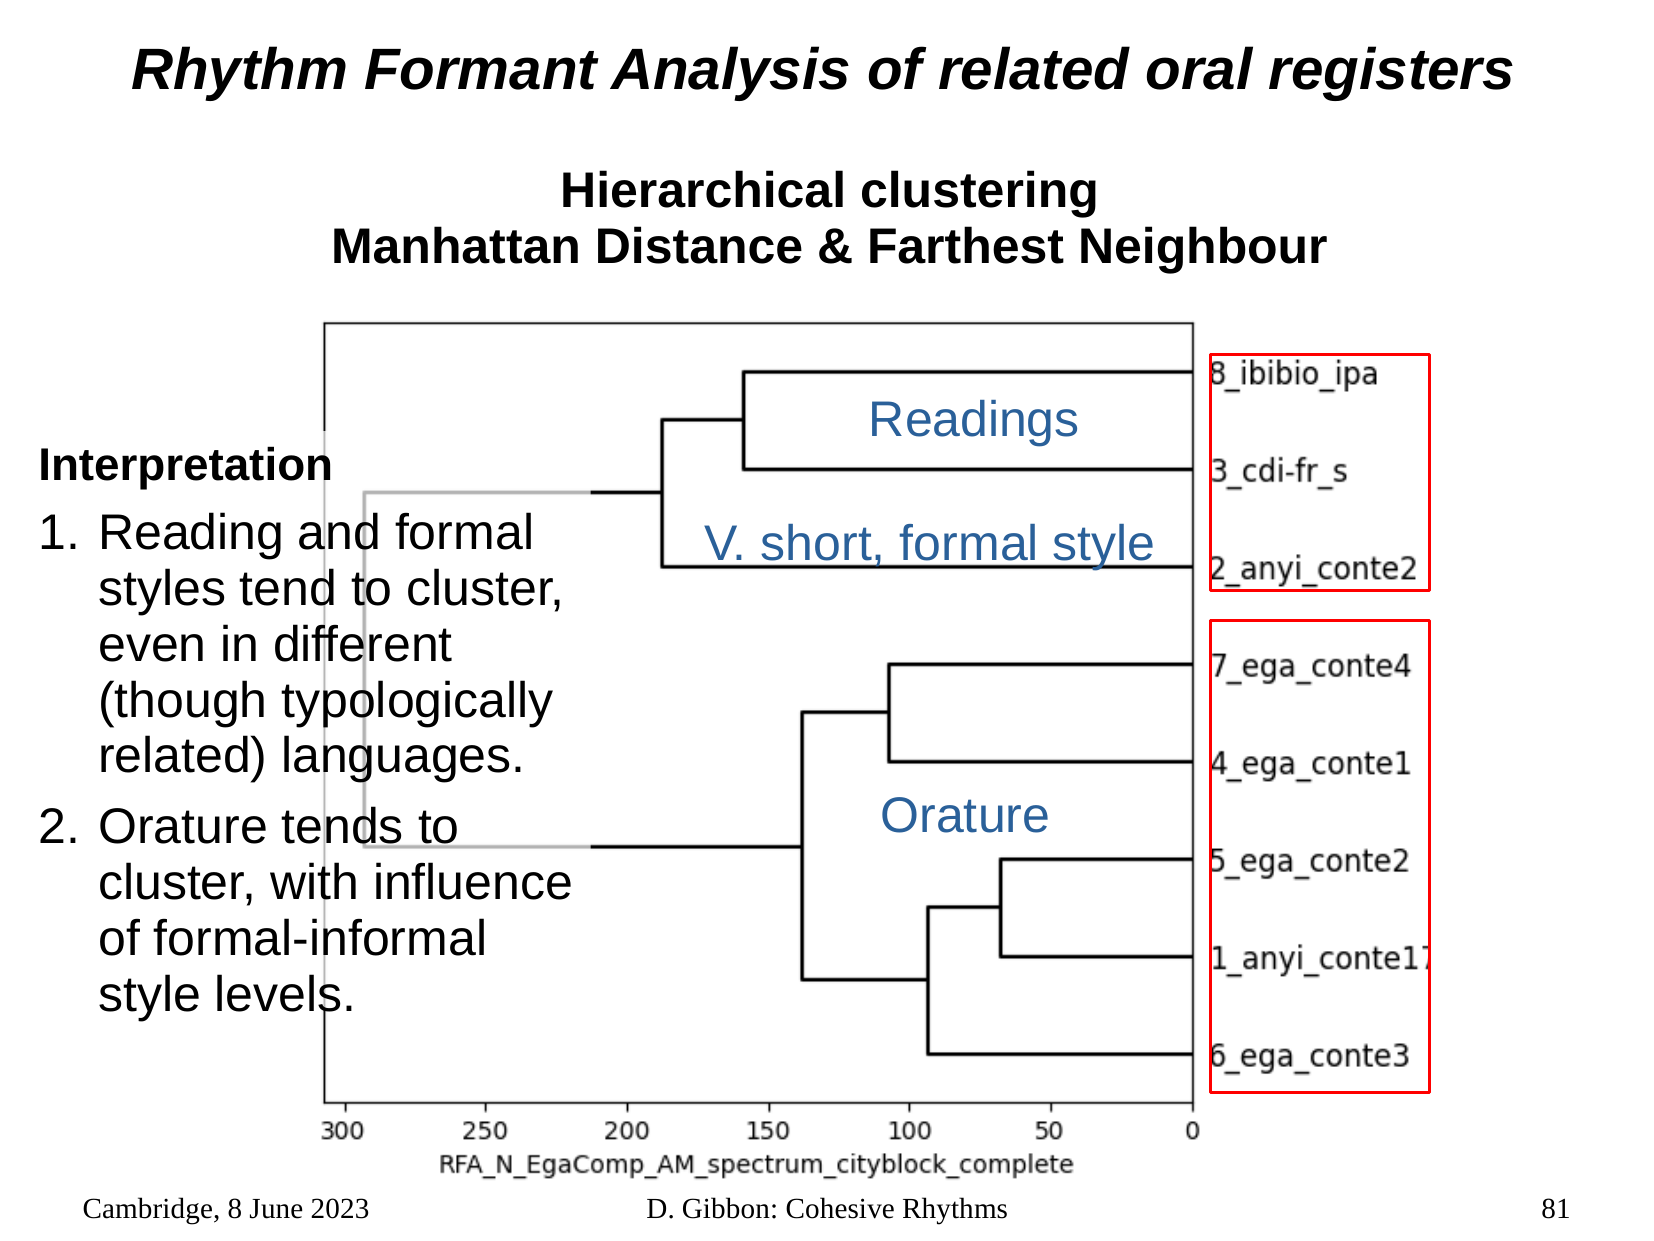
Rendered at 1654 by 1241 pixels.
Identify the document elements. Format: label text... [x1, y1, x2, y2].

text_box Interpretation Reading and formal styles tend to cluster, even in different (though typologically related) languages. Orature tends to cluster, with influence of formal-informal style levels. [23, 431, 591, 1010]
title Rhythm Formant Analysis of related oral registers [11, 19, 1636, 119]
picture [1212, 356, 1428, 589]
picture [292, 305, 1430, 1191]
text_box Orature [856, 785, 1075, 845]
text_box Readings [797, 389, 1152, 449]
text_box Hierarchical clustering Manhattan Distance & Farthest Neighbour [29, 191, 1630, 245]
picture [1212, 622, 1428, 1091]
text_box V. short, formal style [679, 513, 1182, 573]
